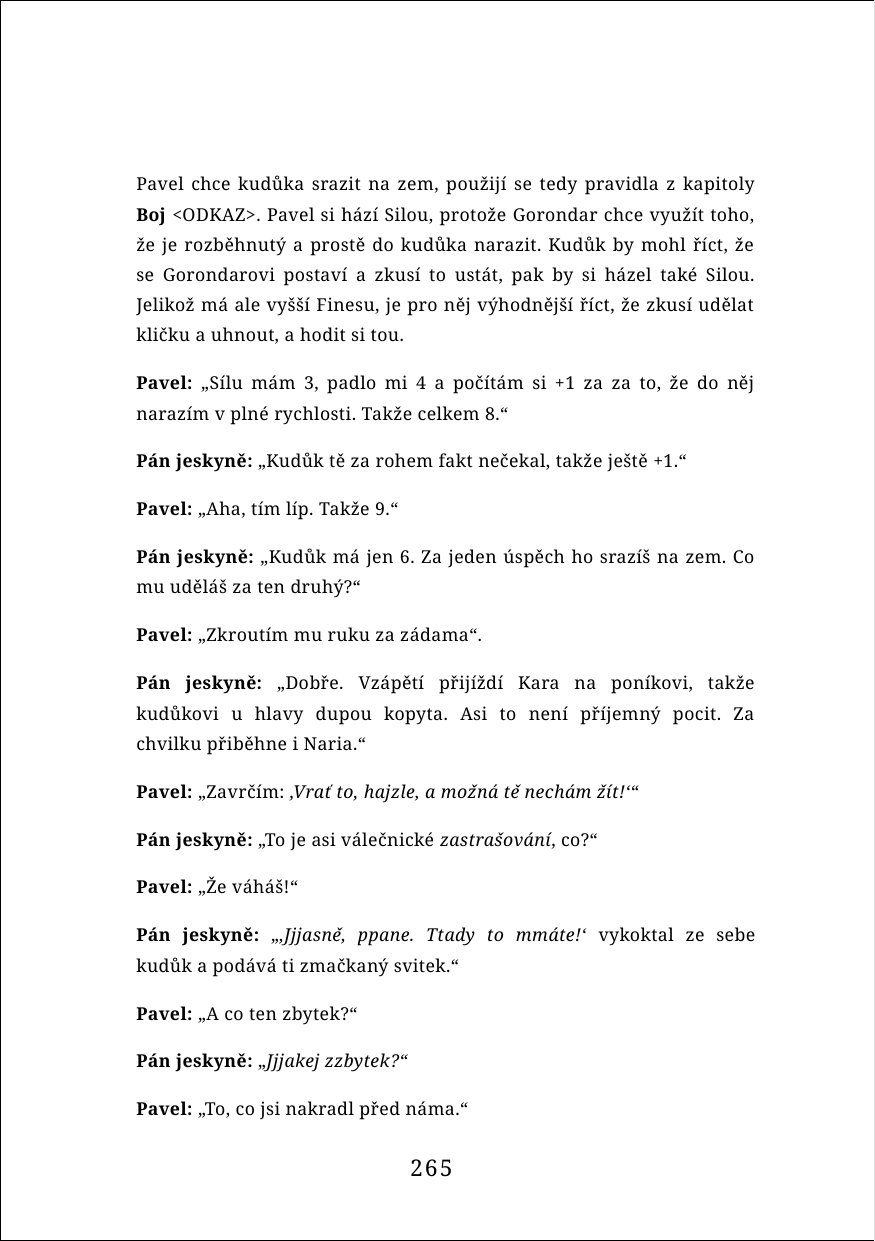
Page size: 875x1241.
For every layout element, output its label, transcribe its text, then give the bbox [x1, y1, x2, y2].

text Pavel: „Zkroutím mu ruku za zádama“. [136, 623, 756, 647]
text Pavel: „Sílu mám 3, padlo mi 4 a počítám si +1 za za to, že do něj narazím v plné rychlosti. Takže celkem 8.“ [136, 371, 756, 425]
text Pavel: „Aha, tím líp. Takže 9.“ [136, 497, 756, 521]
text Pán jeskyně: „‚Jjjasně, ppane. Ttady to mmáte!‘ vykoktal ze sebe kudůk a podává ti zmačkaný svitek.“ [136, 923, 756, 977]
text Pán jeskyně: „To je asi válečnické zastrašování, co?“ [136, 827, 756, 851]
text Pán jeskyně: „Kudůk má jen 6. Za jeden úspěch ho srazíš na zem. Co mu uděláš za ten druhý?“ [136, 545, 756, 599]
text Pavel chce kudůka srazit na zem, použijí se tedy pravidla z kapitoly Boj <ODKAZ>. Pavel si hází Silou, protože Gorondar chce využít toho, že je rozběhnutý a prostě do kudůka narazit. Kudůk by mohl říct, že se Gorondarovi postaví a zkusí to ustát, pak by si házel také Silou. Jelikož má ale vyšší Finesu, je pro něj výhodnější říct, že zkusí udělat kličku a uhnout, a hodit si tou. [136, 172, 756, 347]
text Pavel: „A co ten zbytek?“ [136, 1001, 756, 1025]
text Pán jeskyně: „Kudůk tě za rohem fakt nečekal, takže ještě +1.“ [136, 449, 756, 473]
text Pavel: „To, co jsi nakradl před náma.“ [136, 1097, 756, 1121]
text Pavel: „Zavrčím: ‚Vrať to, hajzle, a možná tě nechám žít!‘“ [136, 779, 756, 803]
text Pán jeskyně: „Jjjakej zzbytek?“ [136, 1049, 756, 1073]
text Pavel: „Že váháš!“ [136, 875, 756, 899]
text Pán jeskyně: „Dobře. Vzápětí přijíždí Kara na poníkovi, takže kudůkovi u hlavy dupou kopyta. Asi to není příjemný pocit. Za chvilku přiběhne i Naria.“ [136, 671, 756, 755]
